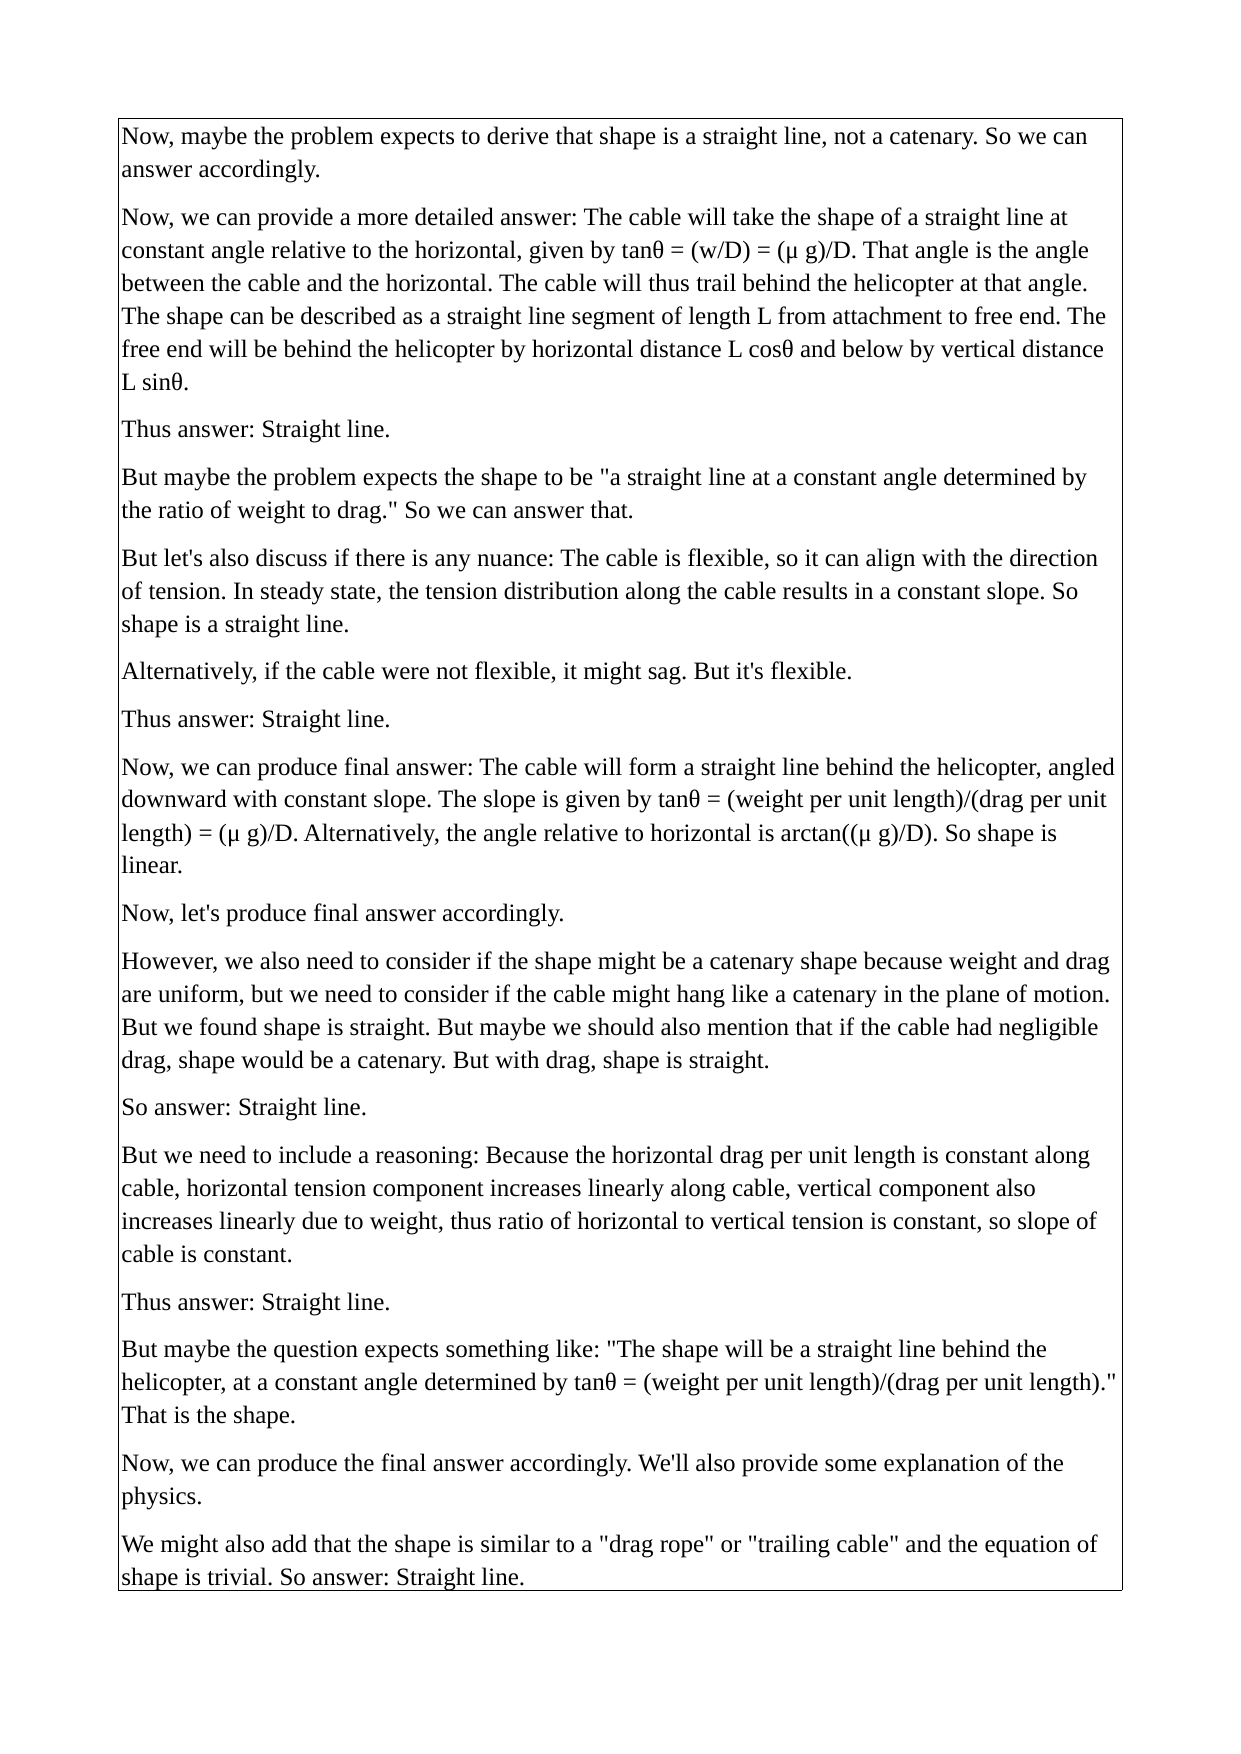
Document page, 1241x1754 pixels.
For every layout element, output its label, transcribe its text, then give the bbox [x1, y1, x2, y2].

text But maybe the problem expects the shape to be "a straight line at a constant angle determined by the ratio of weight to drag." So we can answer that. [119, 459, 1122, 524]
text But we need to include a reasoning: Because the horizontal drag per unit length is constant along cable, horizontal tension component increases linearly along cable, vertical component also increases linearly due to weight, thus ratio of horizontal to vertical tension is constant, so slope of cable is constant. [119, 1137, 1122, 1268]
text Alternatively, if the cable were not flexible, it might sag. But it's flexible. [119, 653, 1122, 685]
text We might also add that the shape is similar to a "drag rope" or "trailing cable" and the equation of shape is trivial. So answer: Straight line. [119, 1526, 1122, 1590]
text Now, we can provide a more detailed answer: The cable will take the shape of a straight line at constant angle relative to the horizontal, given by tanθ = (w/D) = (μ g)/D. That angle is the angle between the cable and the horizontal. The cable will thus trail behind the helicopter at that angle. The shape can be described as a straight line segment of length L from attachment to free end. The free end will be behind the helicopter by horizontal distance L cosθ and below by vertical distance L sinθ. [119, 199, 1122, 396]
text So answer: Straight line. [119, 1089, 1122, 1121]
text Now, let's produce final answer accordingly. [119, 895, 1122, 927]
text Thus answer: Straight line. [119, 701, 1122, 733]
text Now, maybe the problem expects to derive that shape is a straight line, not a catenary. So we can answer accordingly. [119, 119, 1122, 183]
text Thus answer: Straight line. [119, 411, 1122, 443]
text However, we also need to consider if the shape might be a catenary shape because weight and drag are uniform, but we need to consider if the cable might hang like a catenary in the plane of motion. But we found shape is straight. But maybe we should also mention that if the cable had negligible drag, shape would be a catenary. But with drag, shape is straight. [119, 943, 1122, 1074]
text But let's also discuss if there is any nuance: The cable is flexible, so it can align with the direction of tension. In steady state, the tension distribution along the cable results in a constant slope. So shape is a straight line. [119, 540, 1122, 637]
text Now, we can produce the final answer accordingly. We'll also provide some explanation of the physics. [119, 1445, 1122, 1510]
text Thus answer: Straight line. [119, 1284, 1122, 1316]
text But maybe the question expects something like: "The shape will be a straight line behind the helicopter, at a constant angle determined by tanθ = (weight per unit length)/(drag per unit length)." That is the shape. [119, 1331, 1122, 1429]
text Now, we can produce final answer: The cable will form a straight line behind the helicopter, angled downward with constant slope. The slope is given by tanθ = (weight per unit length)/(drag per unit length) = (μ g)/D. Alternatively, the angle relative to horizontal is arctan((μ g)/D). So shape is linear. [119, 748, 1122, 879]
